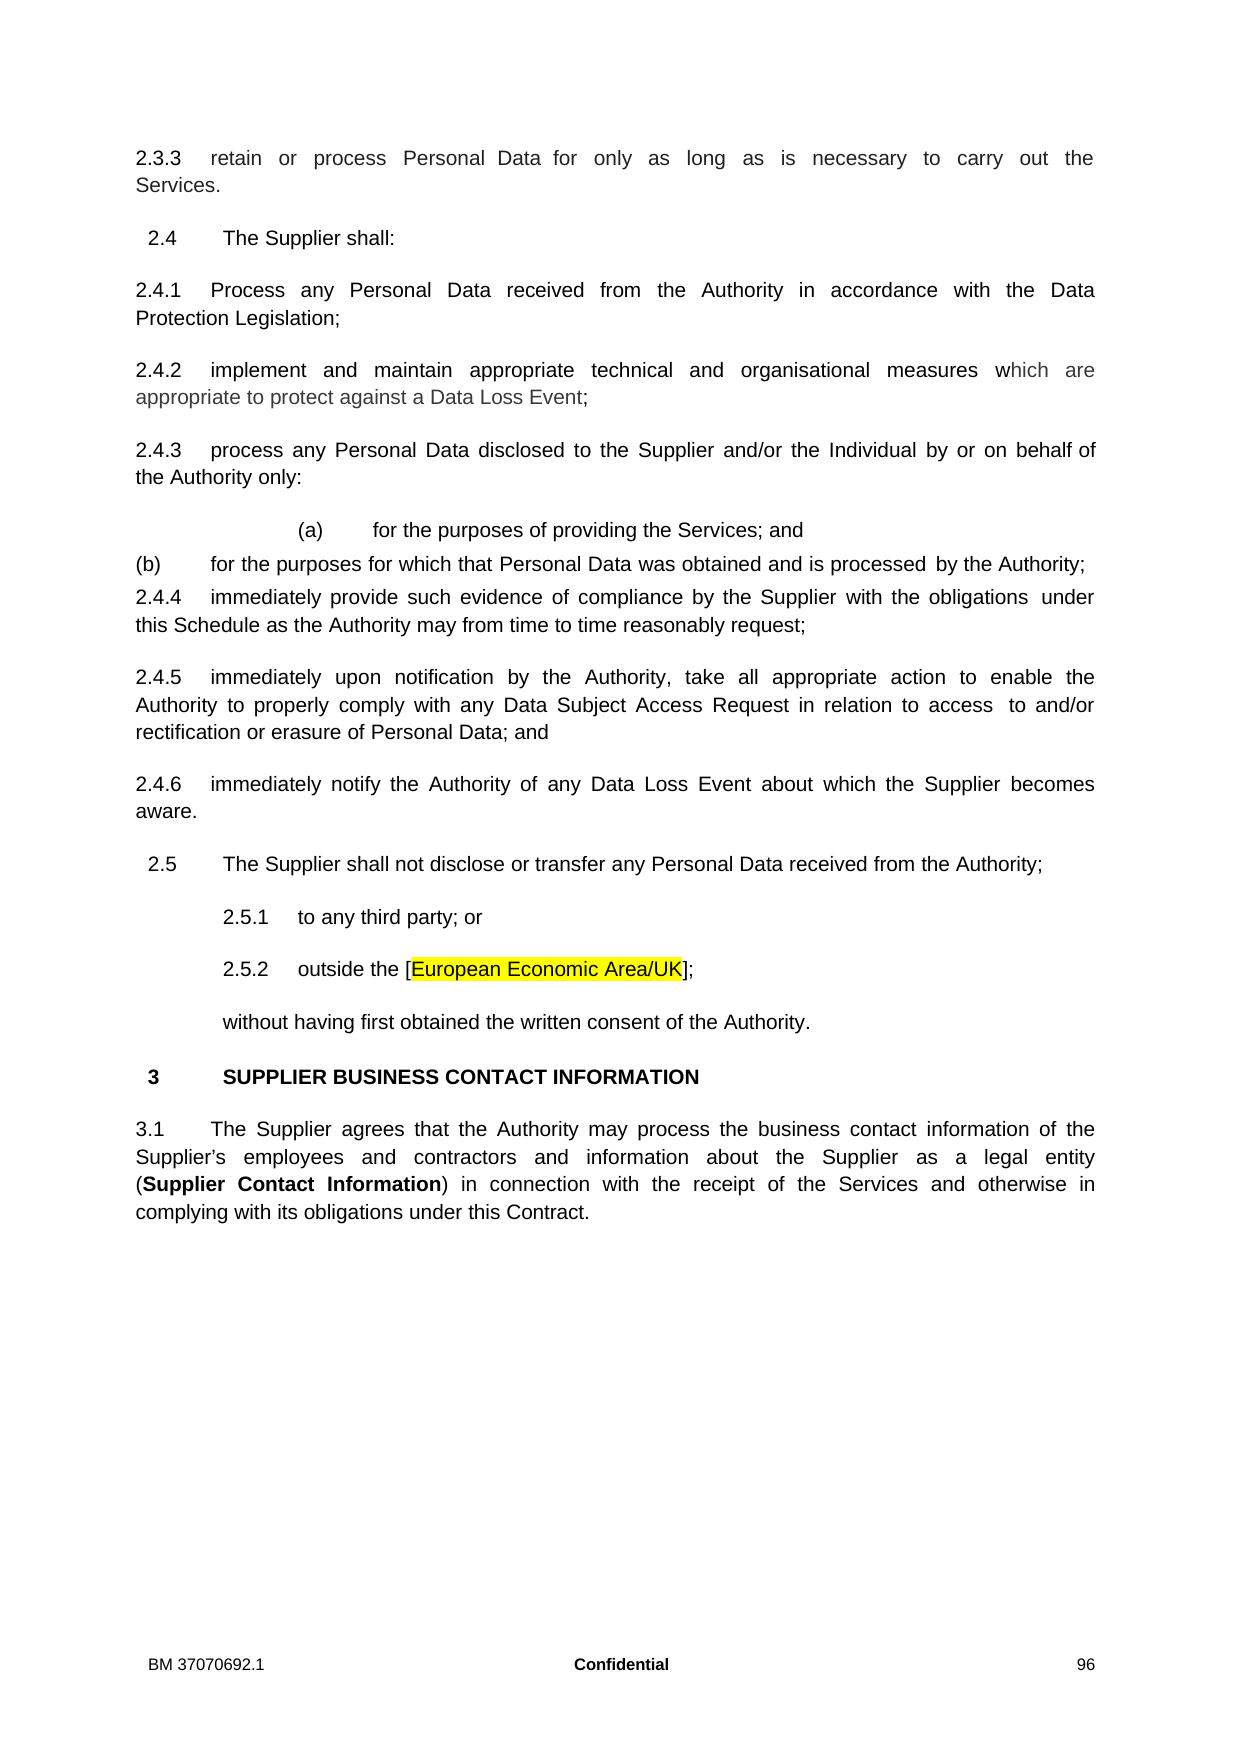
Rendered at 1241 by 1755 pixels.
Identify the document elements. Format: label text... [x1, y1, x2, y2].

subtitle SUPPLIER BUSINESS CONTACT INFORMATION [148, 1064, 1107, 1088]
list Process any Personal Data received from the Authority in accordance with the Data Protection Legislation; [135, 278, 1096, 329]
list process any Personal Data disclosed to the Supplier and/or the Individual by or on behalf of the Authority only: [135, 438, 1096, 489]
text without having first obtained the written consent of the Authority. [223, 1009, 1107, 1033]
list immediately provide such evidence of compliance by the Supplier with the obligations under this Schedule as the Authority may from time to time reasonably request; [135, 585, 1095, 636]
list to any third party; or [223, 905, 1107, 929]
list for the purposes of providing the Services; and [298, 518, 1107, 542]
list for the purposes for which that Personal Data was obtained and is processed by the Authority; [135, 551, 1094, 575]
list retain or process Personal Data for only as long as is necessary to carry out the Services. [135, 146, 1095, 197]
list The Supplier agrees that the Authority may process the business contact information of the Supplier’s employees and contractors and information about the Supplier as a legal entity (Supplier Contact Information) in connection with the receipt of the Services and otherwise in complying with its obligations under this Contract. [135, 1117, 1096, 1224]
list immediately notify the Authority of any Data Loss Event about which the Supplier becomes aware. [135, 772, 1096, 823]
list implement and maintain appropriate technical and organisational measures which are appropriate to protect against a Data Loss Event; [135, 358, 1096, 409]
list The Supplier shall not disclose or transfer any Personal Data received from the Authority; [148, 852, 1107, 876]
list The Supplier shall: [148, 225, 1107, 249]
list immediately upon notification by the Authority, take all appropriate action to enable the Authority to properly comply with any Data Subject Access Request in relation to access to and/or rectification or erasure of Personal Data; and [135, 665, 1095, 744]
list outside the [European Economic Area/UK]; [223, 957, 1107, 981]
